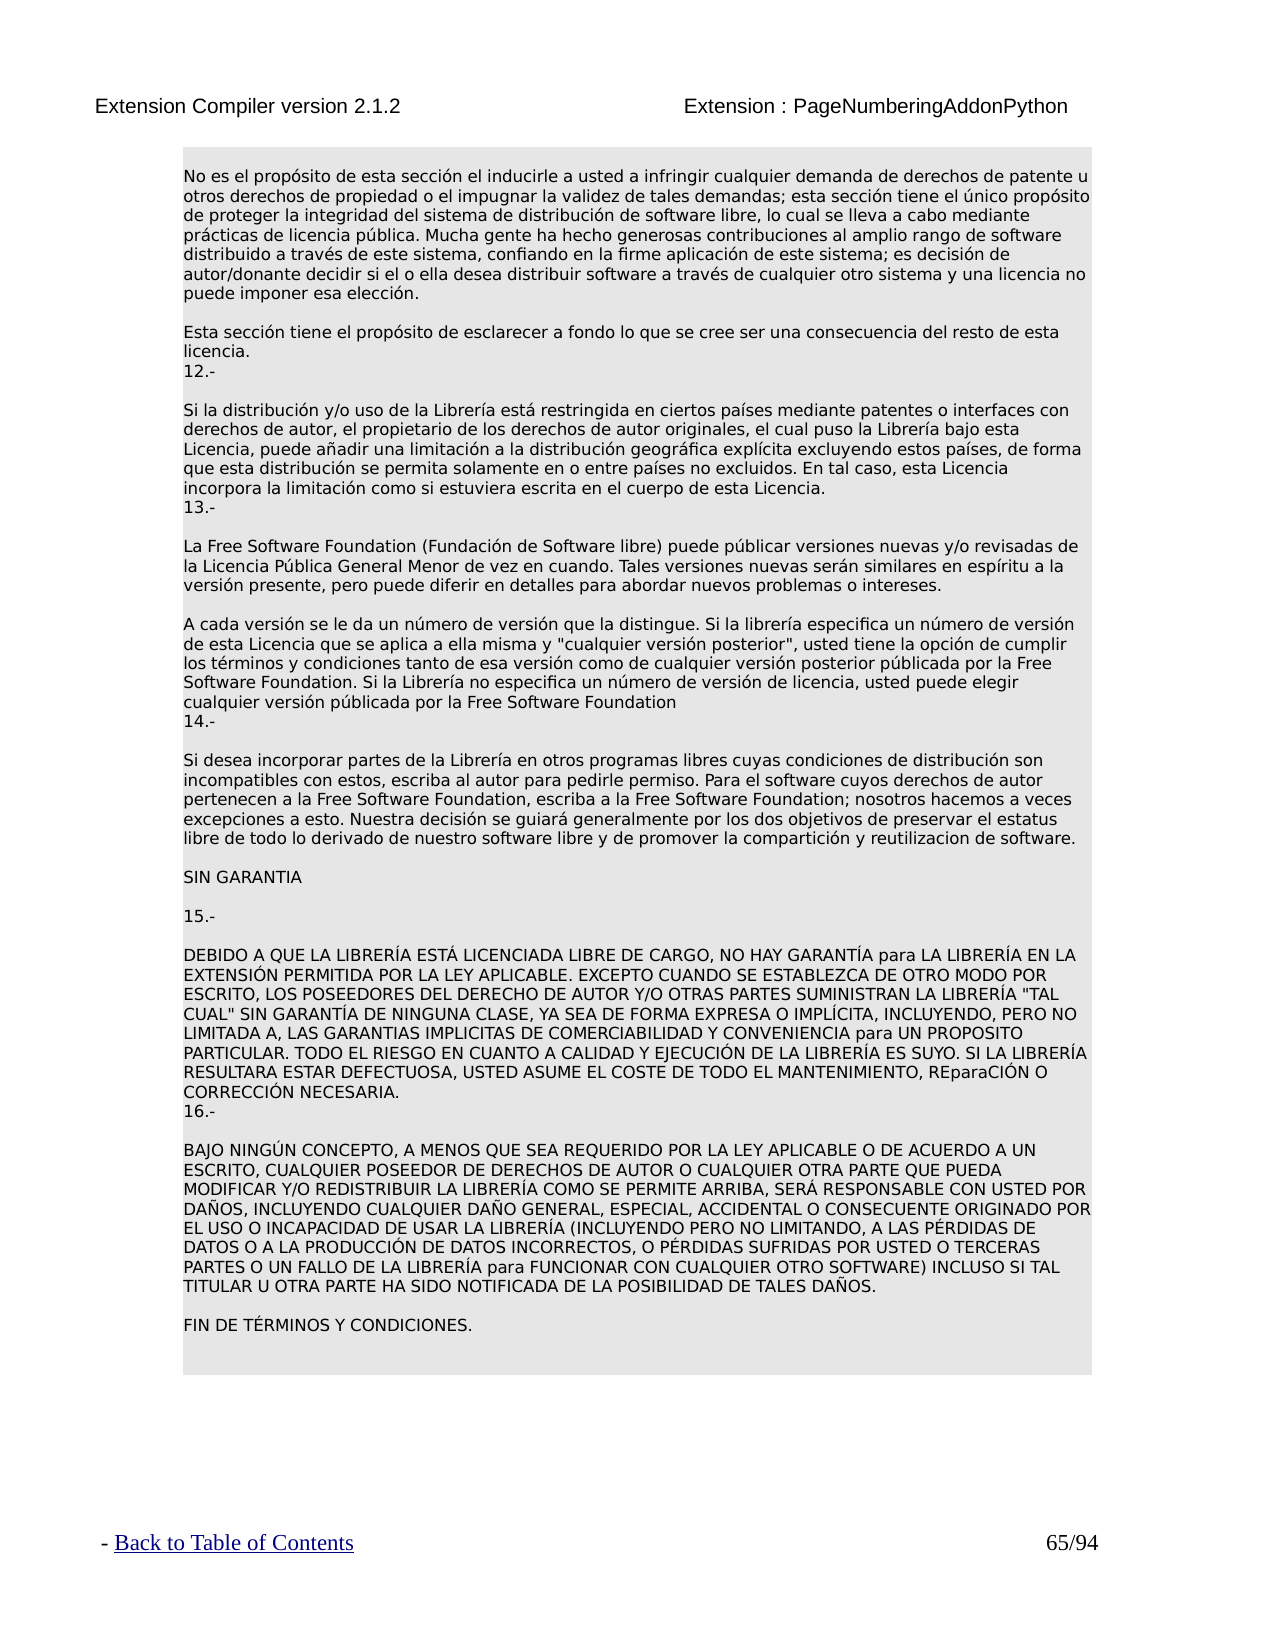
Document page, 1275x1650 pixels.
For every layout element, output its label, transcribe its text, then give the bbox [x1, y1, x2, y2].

text Esta sección tiene el propósito de esclarecer a fondo lo que se cree ser una consecuencia del resto de esta licencia. [183, 323, 1092, 362]
text 12.- [183, 362, 1092, 381]
text Si la distribución y/o uso de la Librería está restringida en ciertos países mediante patentes o interfaces con derechos de autor, el propietario de los derechos de autor originales, el cual puso la Librería bajo esta Licencia, puede añadir una limitación a la distribución geográfica explícita excluyendo estos países, de forma que esta distribución se permita solamente en o entre países no excluidos. En tal caso, esta Licencia incorpora la limitación como si estuviera escrita en el cuerpo de esta Licencia. [183, 401, 1092, 498]
text 13.- [183, 498, 1092, 518]
text Si desea incorporar partes de la Librería en otros programas libres cuyas condiciones de distribución son incompatibles con estos, escriba al autor para pedirle permiso. Para el software cuyos derechos de autor pertenecen a la Free Software Foundation, escriba a la Free Software Foundation; nosotros hacemos a veces excepciones a esto. Nuestra decisión se guiará generalmente por los dos objetivos de preservar el estatus libre de todo lo derivado de nuestro software libre y de promover la compartición y reutilizacion de software. [183, 751, 1092, 849]
text BAJO NINGÚN CONCEPTO, A MENOS QUE SEA REQUERIDO POR LA LEY APLICABLE O DE ACUERDO A UN ESCRITO, CUALQUIER POSEEDOR DE DERECHOS DE AUTOR O CUALQUIER OTRA PARTE QUE PUEDA MODIFICAR Y/O REDISTRIBUIR LA LIBRERÍA COMO SE PERMITE ARRIBA, SERÁ RESPONSABLE CON USTED POR DAÑOS, INCLUYENDO CUALQUIER DAÑO GENERAL, ESPECIAL, ACCIDENTAL O CONSECUENTE ORIGINADO POR EL USO O INCAPACIDAD DE USAR LA LIBRERÍA (INCLUYENDO PERO NO LIMITANDO, A LAS PÉRDIDAS DE DATOS O A LA PRODUCCIÓN DE DATOS INCORRECTOS, O PÉRDIDAS SUFRIDAS POR USTED O TERCERAS PARTES O UN FALLO DE LA LIBRERÍA para FUNCIONAR CON CUALQUIER OTRO SOFTWARE) INCLUSO SI TAL TITULAR U OTRA PARTE HA SIDO NOTIFICADA DE LA POSIBILIDAD DE TALES DAÑOS. [183, 1141, 1092, 1297]
text 16.- [183, 1102, 1092, 1121]
text DEBIDO A QUE LA LIBRERÍA ESTÁ LICENCIADA LIBRE DE CARGO, NO HAY GARANTÍA para LA LIBRERÍA EN LA EXTENSIÓN PERMITIDA POR LA LEY APLICABLE. EXCEPTO CUANDO SE ESTABLEZCA DE OTRO MODO POR ESCRITO, LOS POSEEDORES DEL DERECHO DE AUTOR Y/O OTRAS PARTES SUMINISTRAN LA LIBRERÍA "TAL CUAL" SIN GARANTÍA DE NINGUNA CLASE, YA SEA DE FORMA EXPRESA O IMPLÍCITA, INCLUYENDO, PERO NO LIMITADA A, LAS GARANTIAS IMPLICITAS DE COMERCIABILIDAD Y CONVENIENCIA para UN PROPOSITO PARTICULAR. TODO EL RIESGO EN CUANTO A CALIDAD Y EJECUCIÓN DE LA LIBRERÍA ES SUYO. SI LA LIBRERÍA RESULTARA ESTAR DEFECTUOSA, USTED ASUME EL COSTE DE TODO EL MANTENIMIENTO, REparaCIÓN O CORRECCIÓN NECESARIA. [183, 946, 1092, 1102]
text La Free Software Foundation (Fundación de Software libre) puede públicar versiones nuevas y/o revisadas de la Licencia Pública General Menor de vez en cuando. Tales versiones nuevas serán similares en espíritu a la versión presente, pero puede diferir en detalles para abordar nuevos problemas o intereses. [183, 537, 1092, 596]
text No es el propósito de esta sección el inducirle a usted a infringir cualquier demanda de derechos de patente u otros derechos de propiedad o el impugnar la validez de tales demandas; esta sección tiene el único propósito de proteger la integridad del sistema de distribución de software libre, lo cual se lleva a cabo mediante prácticas de licencia pública. Mucha gente ha hecho generosas contribuciones al amplio rango de software distribuido a través de este sistema, confiando en la firme aplicación de este sistema; es decisión de autor/donante decidir si el o ella desea distribuir software a través de cualquier otro sistema y una licencia no puede imponer esa elección. [183, 167, 1092, 303]
text 14.- [183, 712, 1092, 732]
text 15.- [183, 907, 1092, 927]
text SIN GARANTIA [183, 868, 1092, 888]
text FIN DE TÉRMINOS Y CONDICIONES. [183, 1316, 1092, 1336]
text A cada versión se le da un número de versión que la distingue. Si la librería especifica un número de versión de esta Licencia que se aplica a ella misma y "cualquier versión posterior", usted tiene la opción de cumplir los términos y condiciones tanto de esa versión como de cualquier versión posterior públicada por la Free Software Foundation. Si la Librería no especifica un número de versión de licencia, usted puede elegir cualquier versión públicada por la Free Software Foundation [183, 615, 1092, 712]
